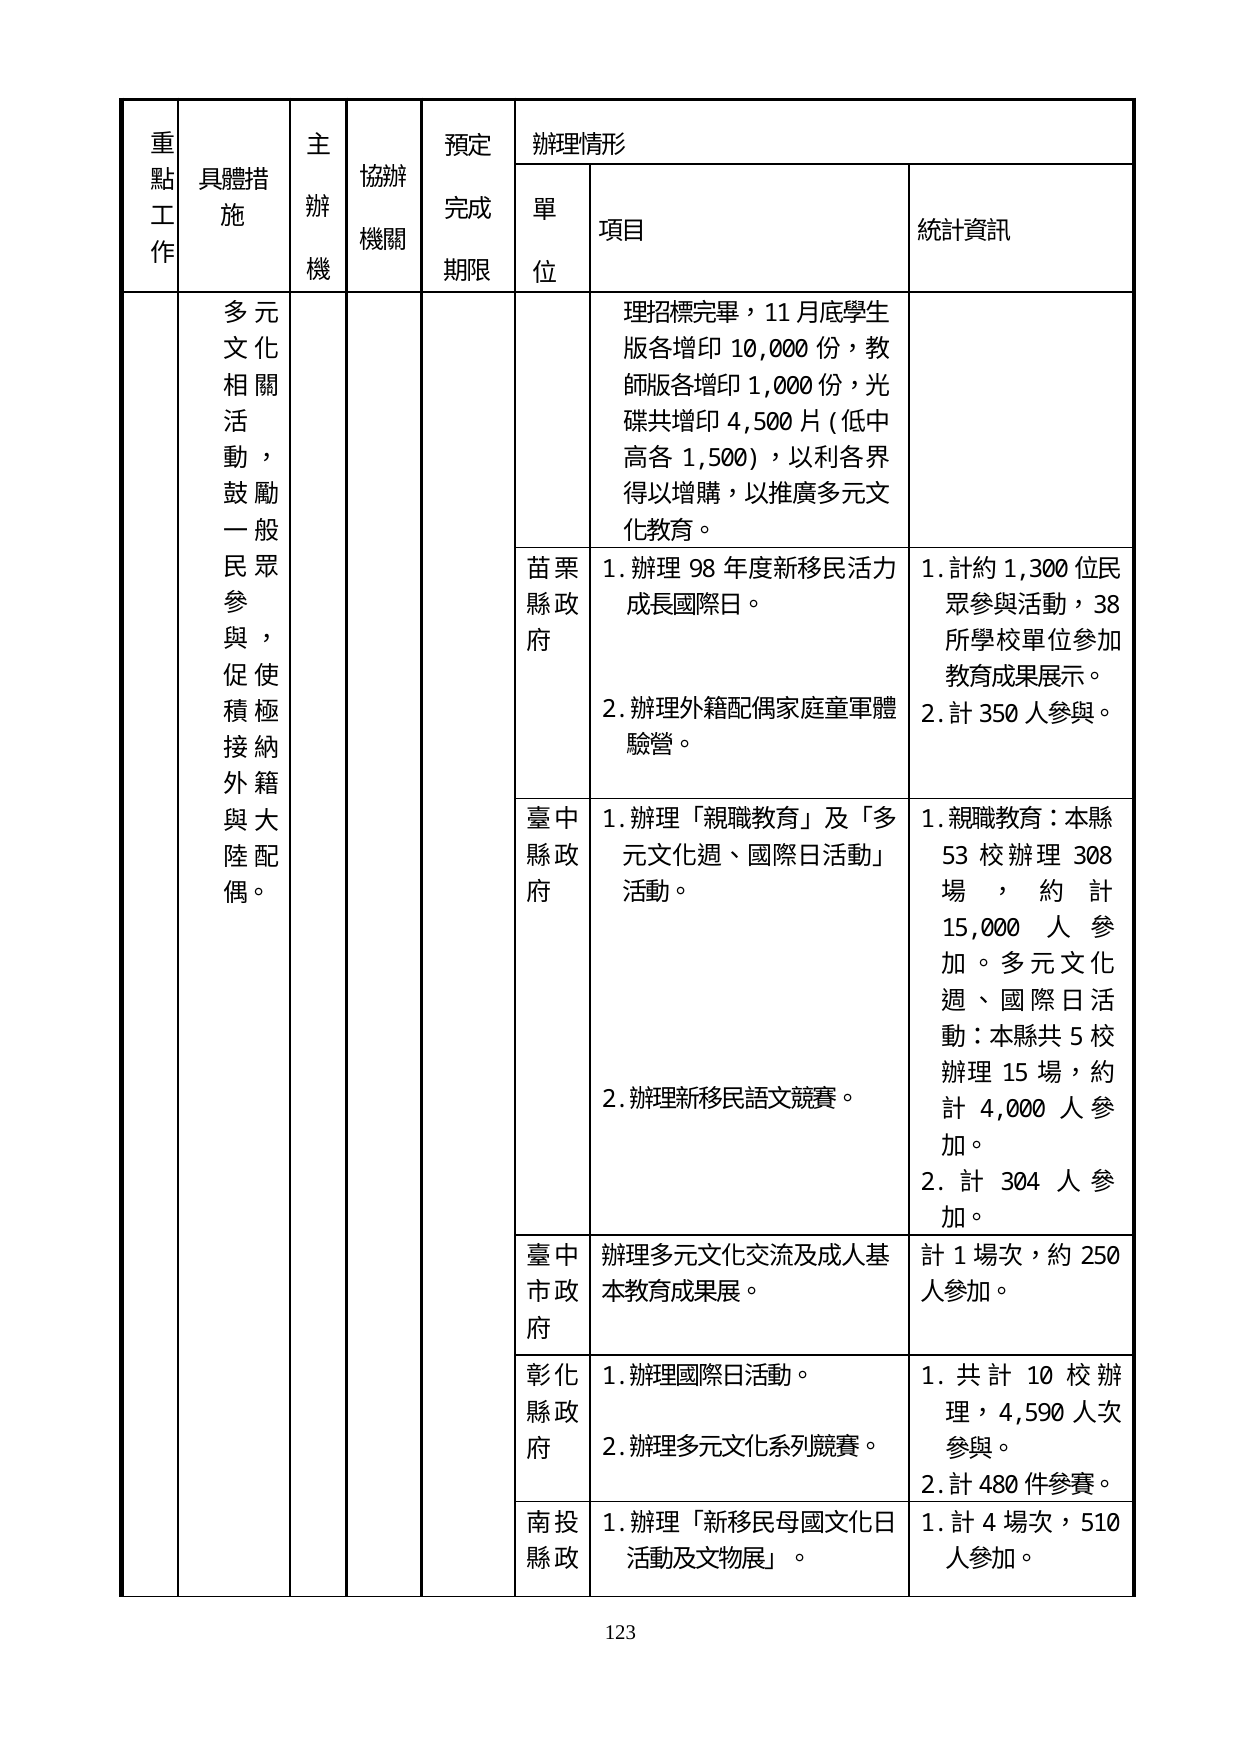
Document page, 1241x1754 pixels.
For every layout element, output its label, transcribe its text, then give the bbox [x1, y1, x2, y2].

table_cell 臺中市政府 [516, 1236, 589, 1354]
table_cell 理招標完畢，11月底學生版各增印10,000份，教師版各增印1,000份，光碟共增印4,500片(低中高各1,500)，以利各界得以增購，以推廣多元文化教育。 [591, 293, 908, 546]
table_cell 教育部 [291, 293, 345, 1596]
table_cell 臺中縣政府 [516, 799, 589, 1234]
table_header 協辦 機關 [348, 101, 420, 291]
table_header 預定完成期限 [423, 101, 514, 291]
table_cell 多元文化相關活動，鼓勵一般民眾參與，促使積極接納外籍與大陸配偶。 [179, 293, 289, 1596]
table_cell 1.計4場次，510人參加。 [910, 1502, 1132, 1596]
table_cell [124, 293, 177, 1596]
table_cell 統計資訊 [910, 165, 1132, 291]
table_cell 1.親職教育：本縣53校辦理308場，約計15,000人參加。多元文化週、國際日活動：本縣共5校辦理15場，約計4,000人參加。 2.計304人參加。 [910, 799, 1132, 1234]
table_header 具體措施 [179, 101, 289, 291]
table_cell 1.辦理98年度新移民活力成長國際日。 2.辦理外籍配偶家庭童軍體驗營。 [591, 548, 908, 797]
table_cell 1.辦理「親職教育」及「多元文化週、國際日活動」活動。 2.辦理新移民語文競賽。 [591, 799, 908, 1234]
table_cell 1.計約1,300位民眾參與活動，38所學校單位參加教育成果展示。 2.計350人參與。 [910, 548, 1132, 797]
table_cell 1.辦理「新移民母國文化日活動及文物展」。 [591, 1502, 908, 1596]
table_cell [516, 293, 589, 546]
table_cell 1.共計10校辦理，4,590人次參與。 2.計480件參賽。 [910, 1356, 1132, 1501]
table_cell [423, 293, 514, 1596]
table_cell 項目 [591, 165, 908, 291]
table_cell [910, 293, 1132, 546]
table_cell 南投縣政 [516, 1502, 589, 1596]
table_cell 計1場次，約250人參加。 [910, 1236, 1132, 1354]
table_cell 苗栗縣政府 [516, 548, 589, 797]
table_cell 辦理多元文化交流及成人基本教育成果展。 [591, 1236, 908, 1354]
table_header 主辦 機關 [291, 101, 345, 291]
table_header 辦理情形 [516, 101, 1132, 163]
table_cell [348, 293, 420, 1596]
table_cell 彰化縣政府 [516, 1356, 589, 1501]
table_cell 1.辦理國際日活動。 2.辦理多元文化系列競賽。 [591, 1356, 908, 1501]
table_header 重點工作 [124, 101, 177, 291]
table_cell 單位 [516, 165, 589, 291]
